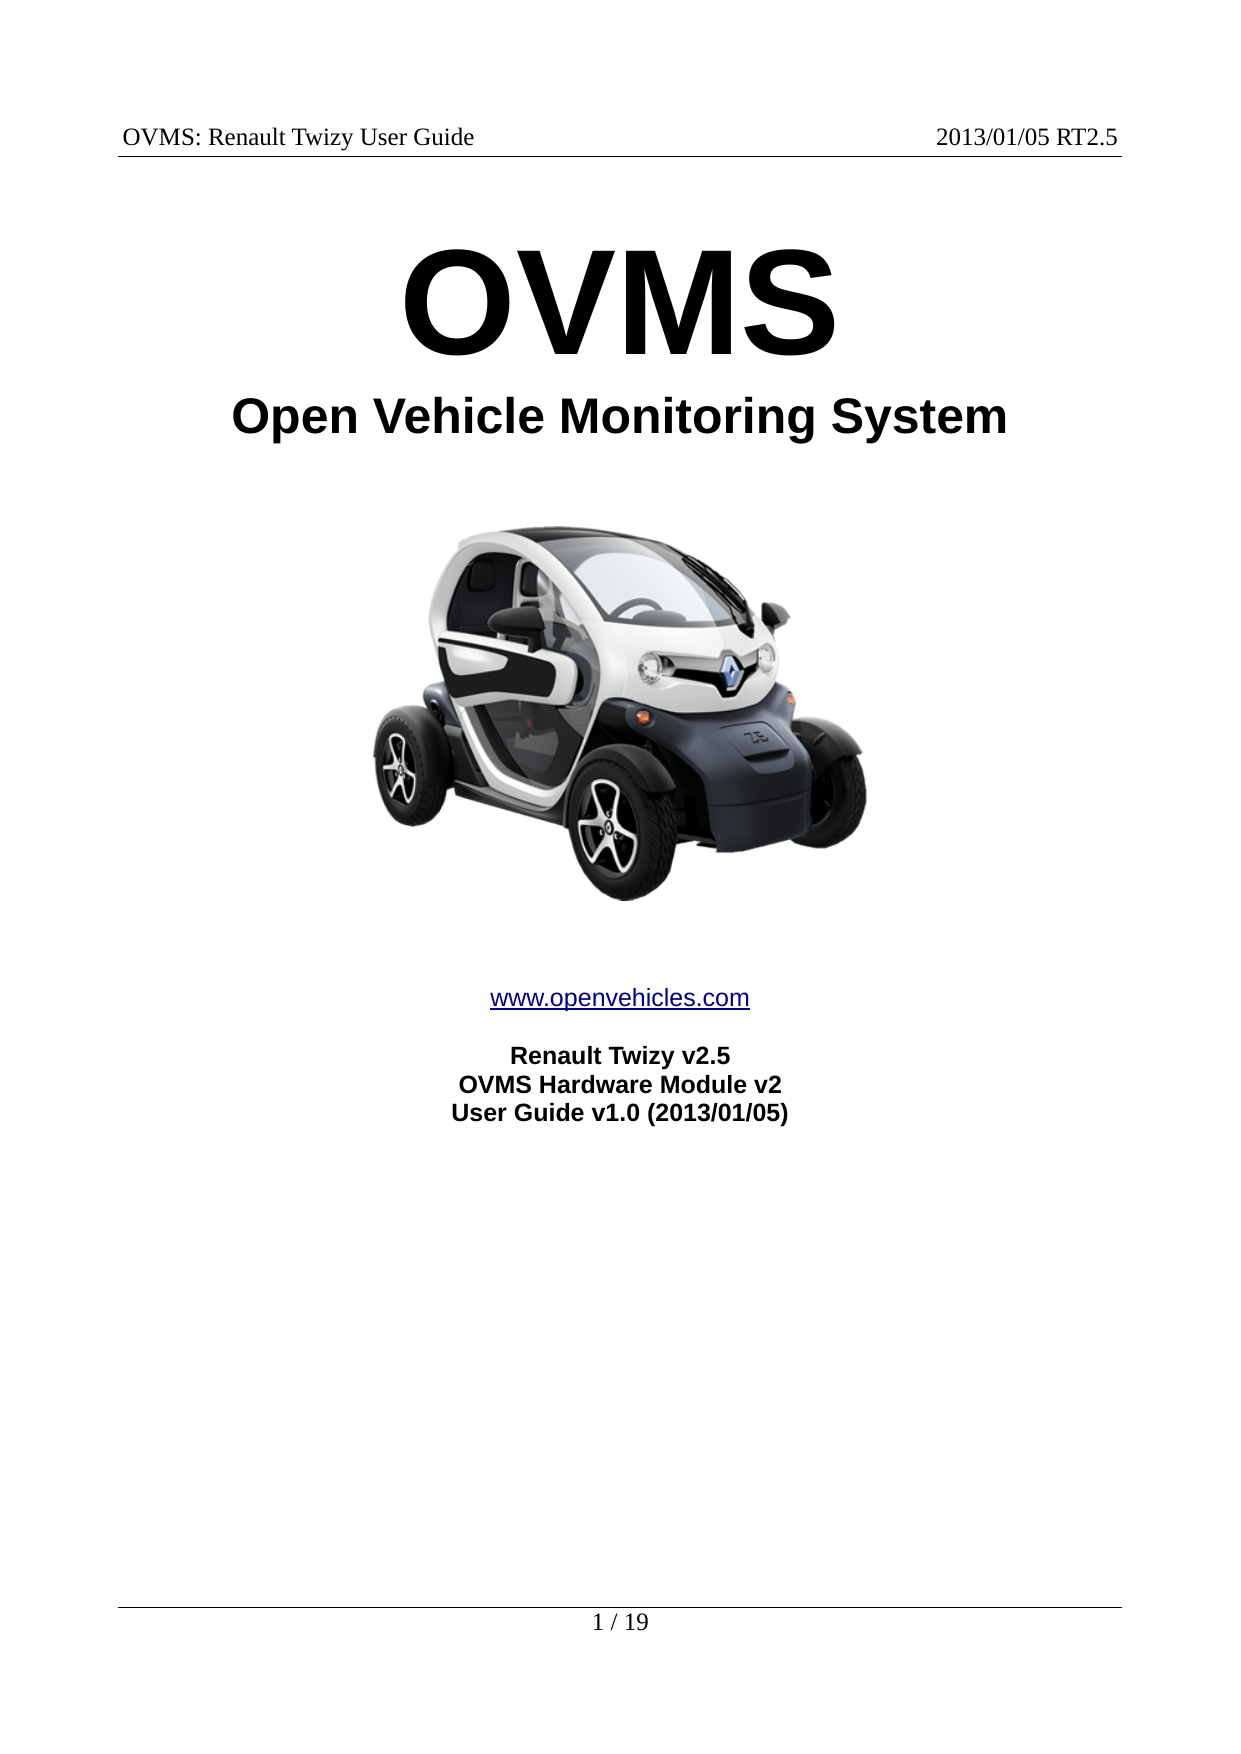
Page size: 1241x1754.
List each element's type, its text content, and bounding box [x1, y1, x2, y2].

picture [214, 526, 1026, 901]
text Renault Twizy v2.5 [118, 1041, 1122, 1070]
text OVMS [118, 214, 1122, 386]
text www.openvehicles.com [118, 983, 1122, 1012]
text User Guide v1.0 (2013/01/05) [118, 1098, 1122, 1127]
text Open Vehicle Monitoring System [118, 386, 1122, 444]
text OVMS Hardware Module v2 [118, 1070, 1122, 1098]
